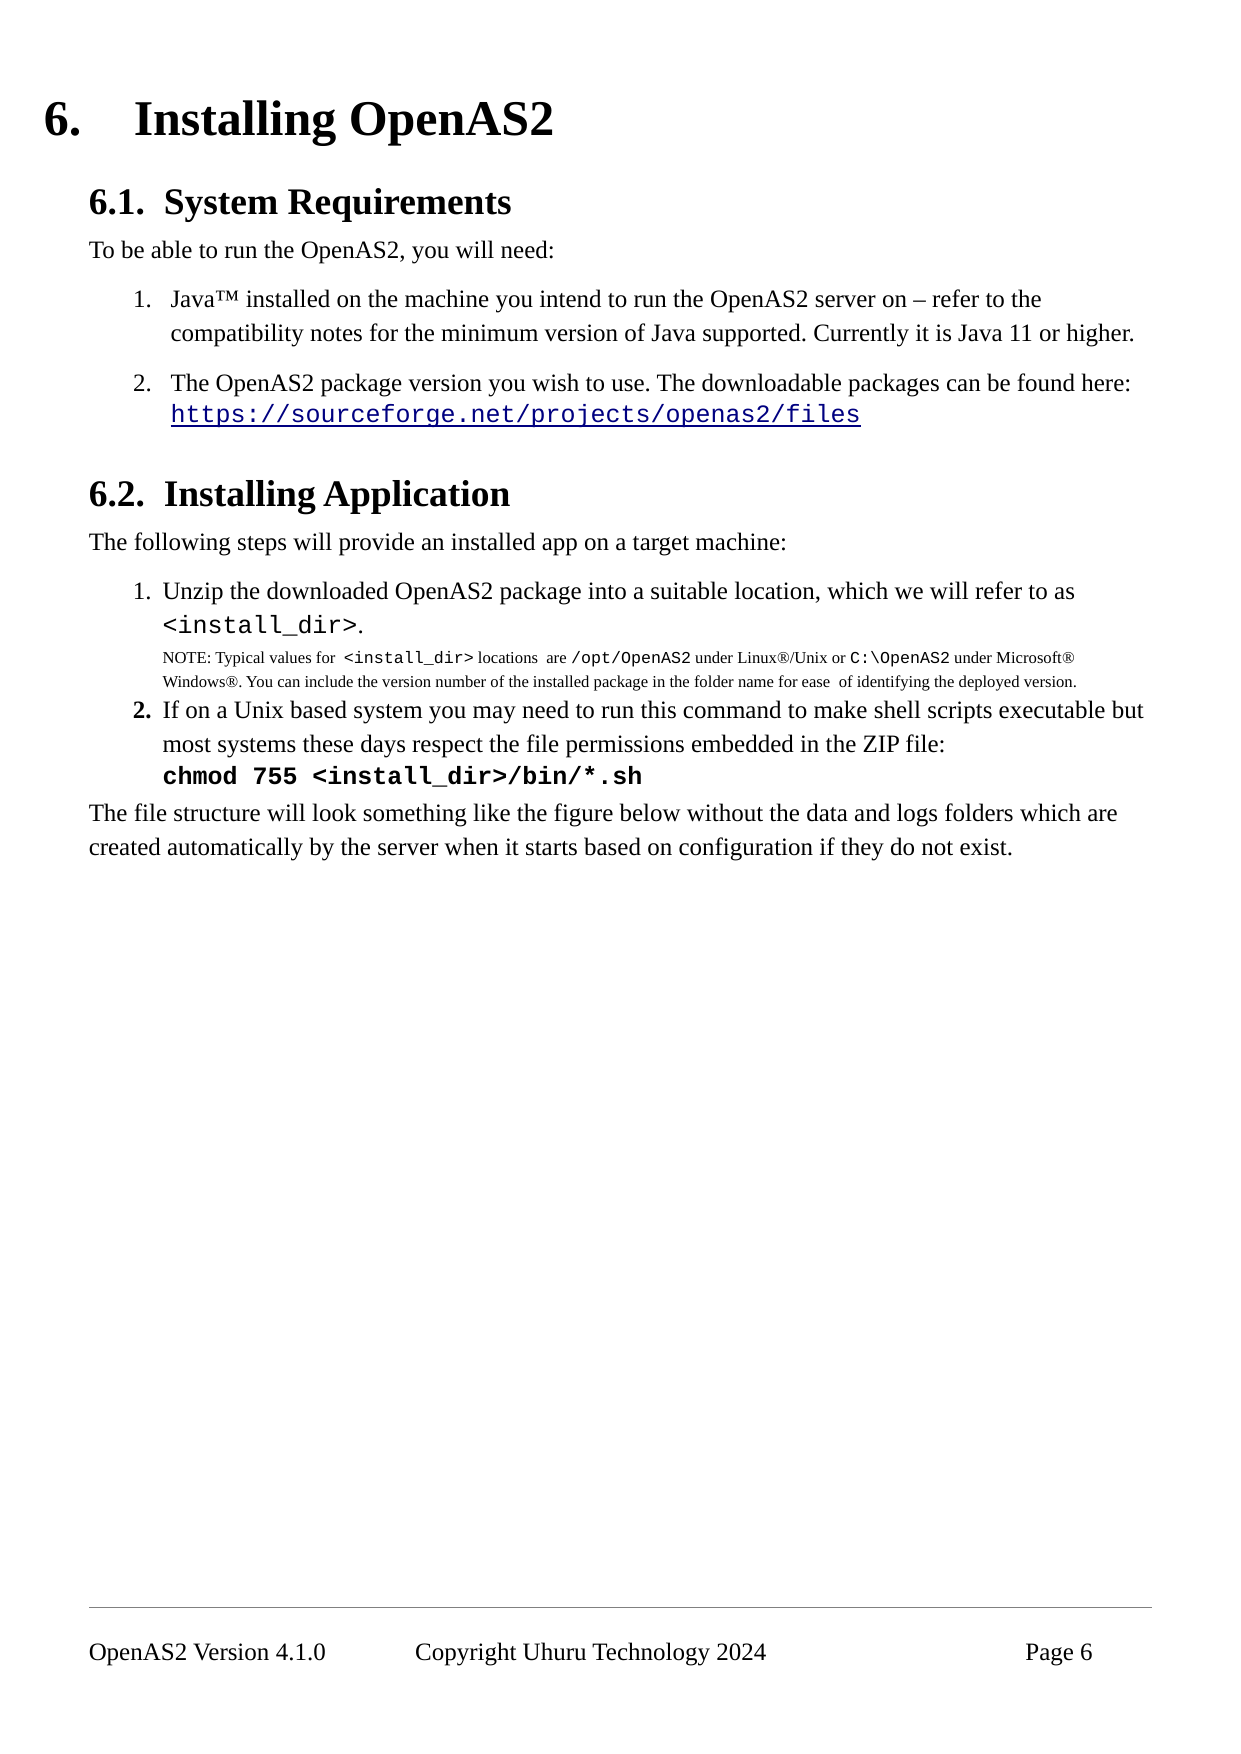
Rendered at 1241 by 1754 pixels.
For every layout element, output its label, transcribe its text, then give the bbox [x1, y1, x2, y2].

text To be able to run the OpenAS2, you will need: [88, 235, 1152, 264]
list Java™ installed on the machine you intend to run the OpenAS2 server on – refer to the compatibility notes for the minimum version of Java supported. Currently it is Java 11 or higher. [133, 284, 1152, 347]
subtitle System Requirements [88, 179, 1152, 222]
list Unzip the downloaded OpenAS2 package into a suitable location, which we will refer to as <install_dir>. [133, 576, 1152, 641]
subtitle Installing Application [88, 471, 1152, 514]
list NOTE: Typical values for <install_dir> locations are /opt/OpenAS2 under Linux®/Unix or C:\OpenAS2 under Microsoft® Windows®. You can include the version number of the installed package in the folder name for ease of identifying the deployed version. [133, 647, 1152, 691]
list The OpenAS2 package version you wish to use. The downloadable packages can be found here: https://sourceforge.net/projects/openas2/files [133, 368, 1152, 430]
subtitle Installing OpenAS2 [44, 88, 1152, 146]
list If on a Unix based system you may need to run this command to make shell scripts executable but most systems these days respect the file permissions embedded in the ZIP file: chmod 755 <install_dir>/bin/*.sh [133, 695, 1152, 792]
text The following steps will provide an installed app on a target machine: [88, 527, 1152, 556]
text The file structure will look something like the figure below without the data and logs folders which are created automatically by the server when it starts based on configuration if they do not exist. [88, 798, 1152, 861]
